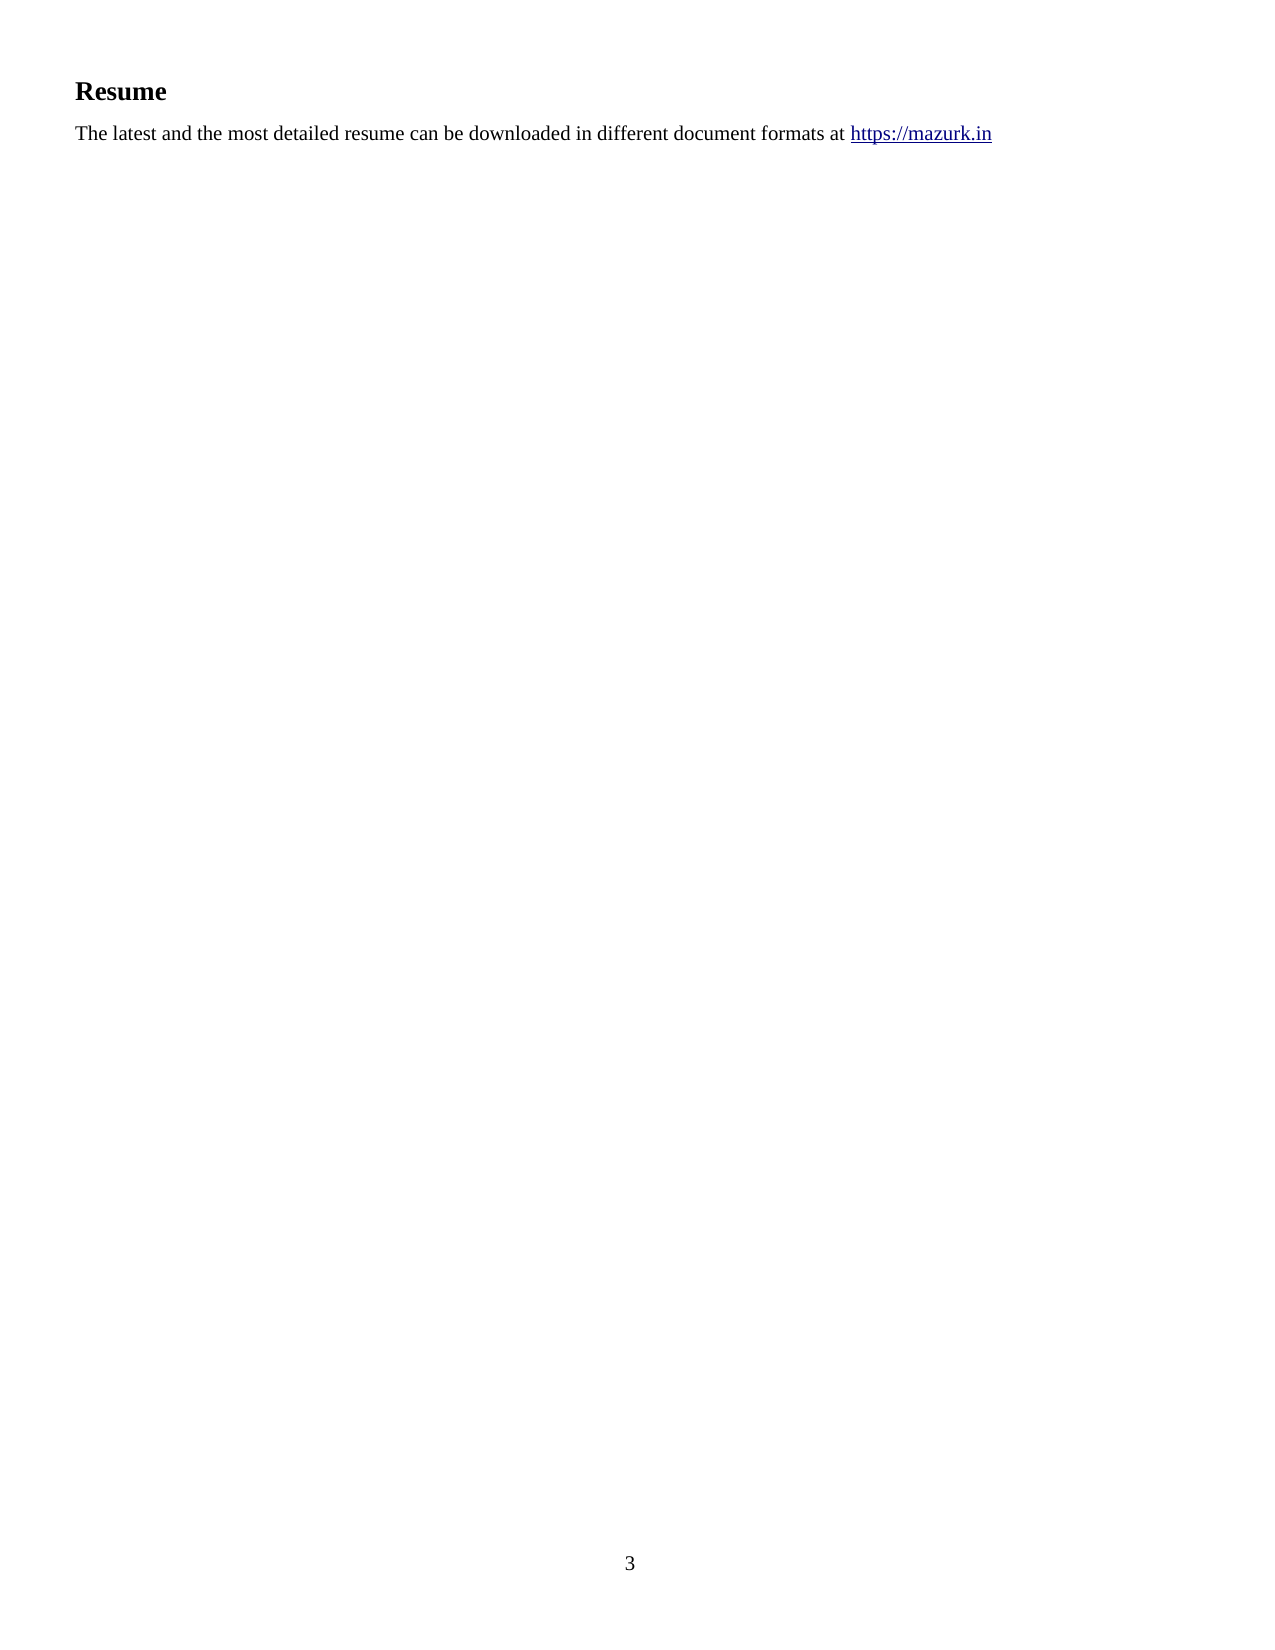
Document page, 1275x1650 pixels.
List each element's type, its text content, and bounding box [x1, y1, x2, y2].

text The latest and the most detailed resume can be downloaded in different document formats at https://mazurk.in [75, 121, 1200, 145]
subtitle Resume [75, 75, 1200, 106]
